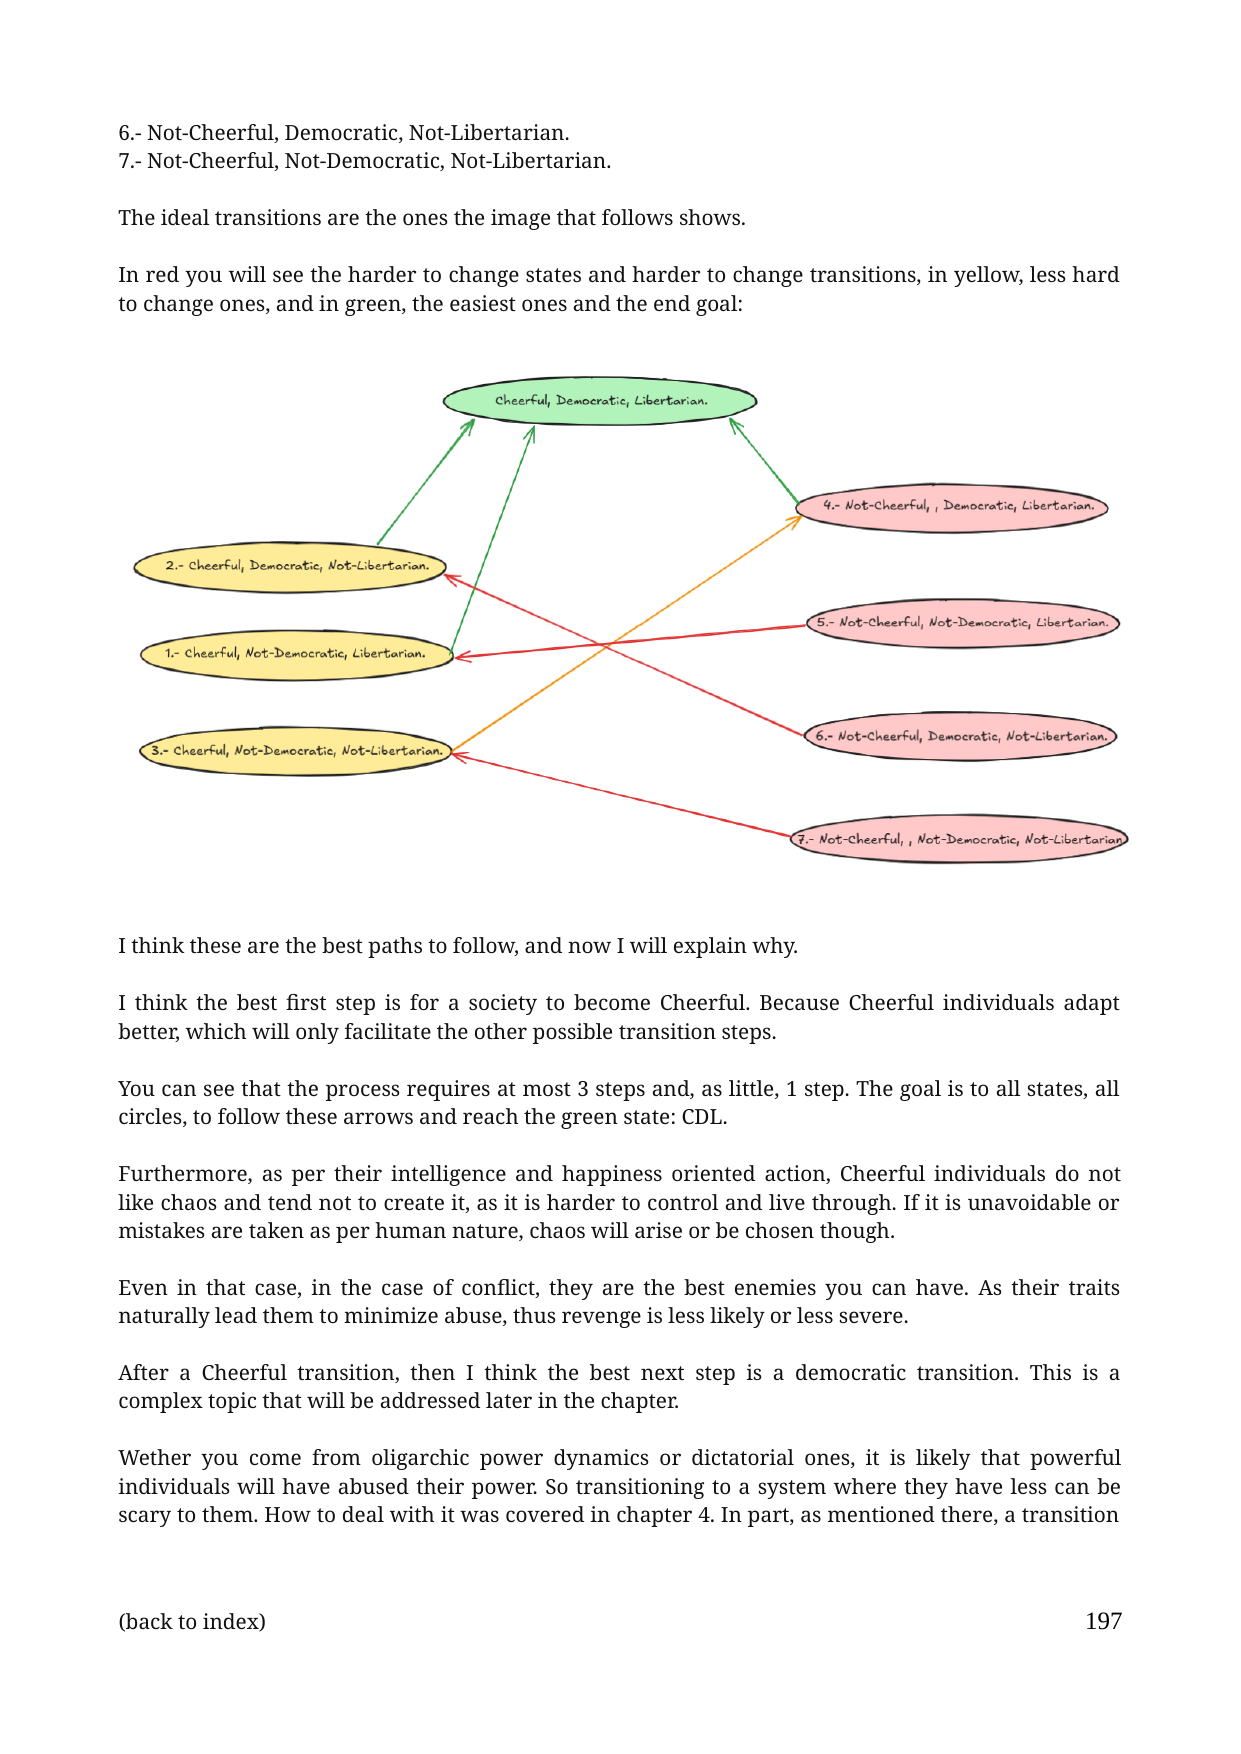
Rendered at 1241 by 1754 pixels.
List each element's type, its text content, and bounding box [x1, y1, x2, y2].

text 7.- Not-Cheerful, Not-Democratic, Not-Libertarian. [118, 147, 1122, 175]
text Wether you come from oligarchic power dynamics or dictatorial ones, it is likely that powerful individuals will have abused their power. So transitioning to a system where they have less can be scary to them. How to deal with it was covered in chapter 4. In part, as mentioned there, a transition [118, 1443, 1122, 1529]
text I think these are the best paths to follow, and now I will explain why. [118, 932, 1122, 960]
text Furthermore, as per their intelligence and happiness oriented action, Cheerful individuals do not like chaos and tend not to create it, as it is harder to control and live through. If it is unavoidable or mistakes are taken as per human nature, chaos will arise or be chosen though. [118, 1159, 1122, 1244]
picture [128, 366, 1132, 875]
text 6.- Not-Cheerful, Democratic, Not-Libertarian. [118, 118, 1122, 147]
text In red you will see the harder to change states and harder to change transitions, in yellow, less hard to change ones, and in green, the easiest ones and the end goal: [118, 260, 1122, 317]
text I think the best first step is for a society to become Cheerful. Because Cheerful individuals adapt better, which will only facilitate the other possible transition steps. [118, 988, 1122, 1045]
text Even in that case, in the case of conflict, they are the best enemies you can have. As their traits naturally lead them to minimize abuse, thus revenge is less likely or less severe. [118, 1273, 1122, 1330]
text The ideal transitions are the ones the image that follows shows. [118, 203, 1122, 232]
text After a Cheerful transition, then I think the best next step is a democratic transition. This is a complex topic that will be addressed later in the chapter. [118, 1358, 1122, 1415]
text You can see that the process requires at most 3 steps and, as little, 1 step. The goal is to all states, all circles, to follow these arrows and reach the green state: CDL. [118, 1074, 1122, 1131]
